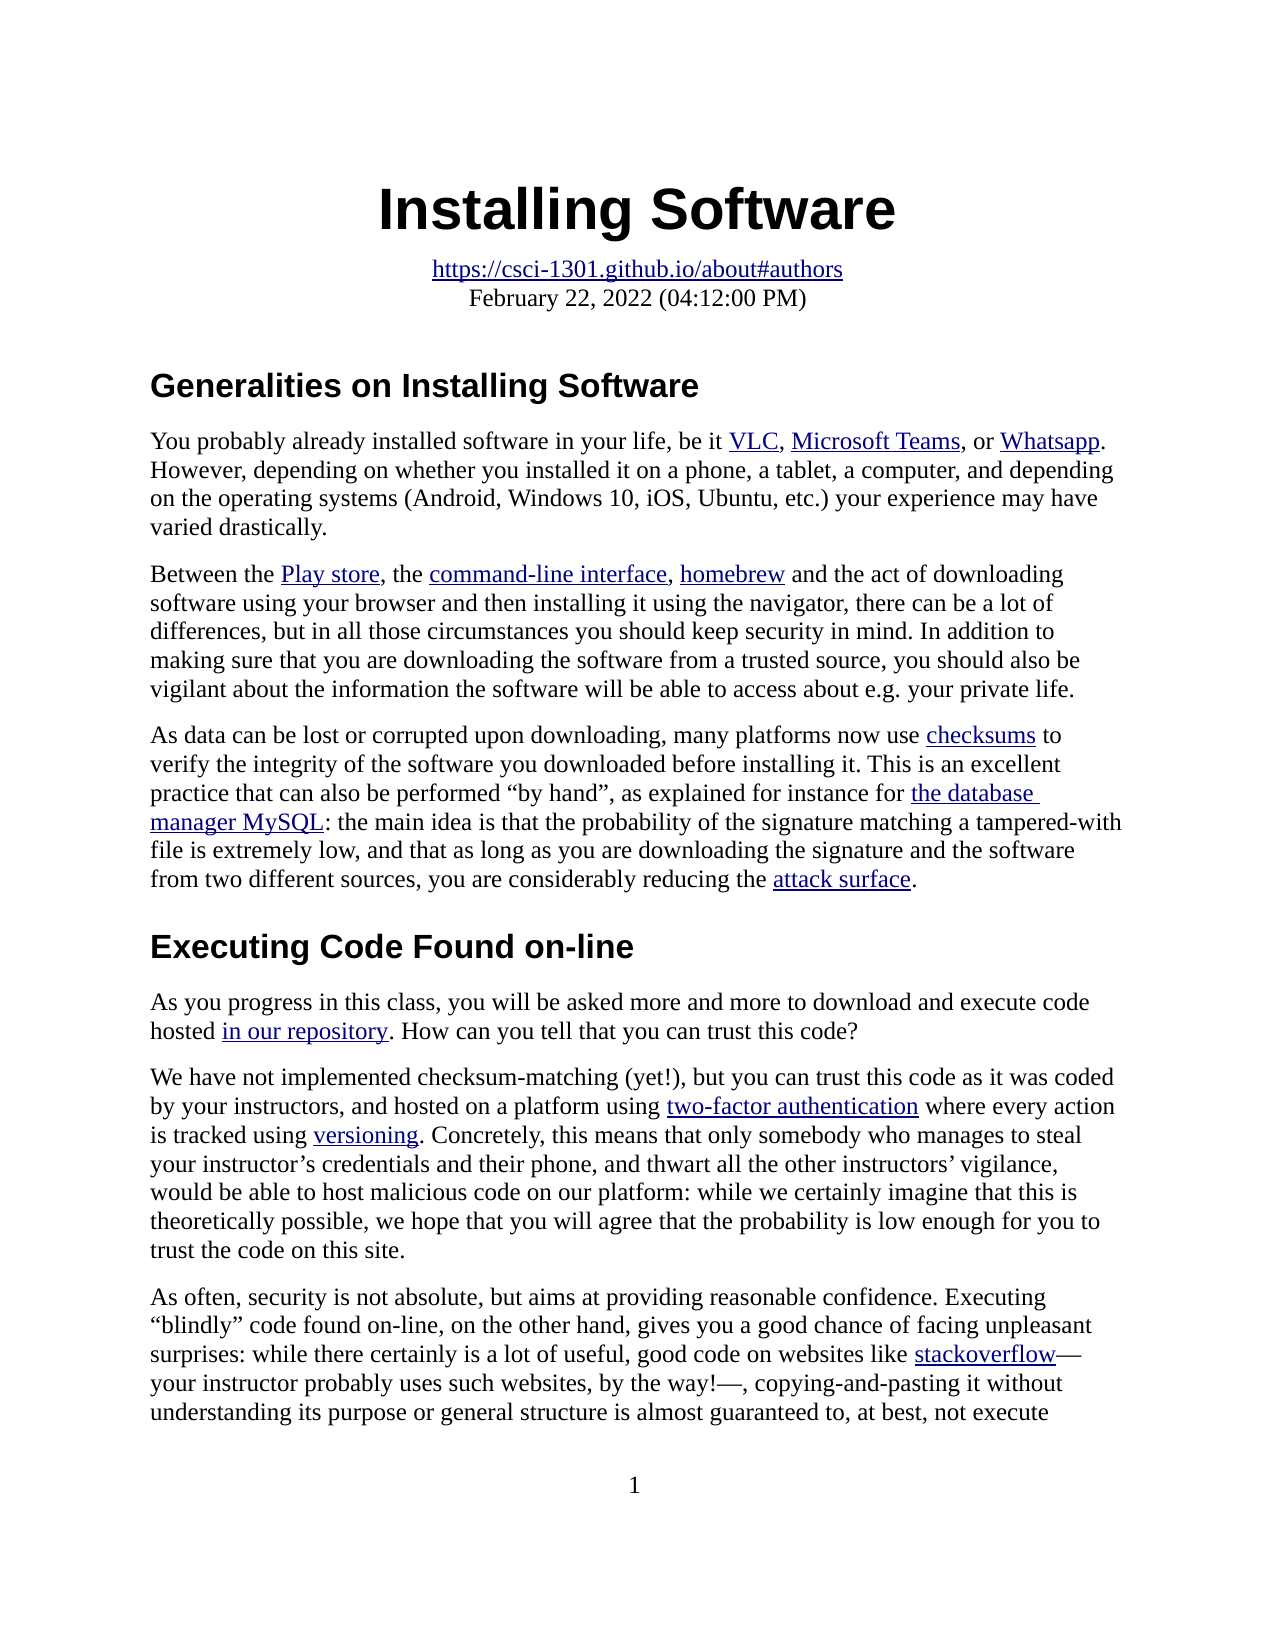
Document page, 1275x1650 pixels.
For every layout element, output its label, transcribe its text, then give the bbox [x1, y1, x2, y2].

subtitle Executing Code Found on-line [150, 927, 1125, 966]
title Installing Software [150, 175, 1125, 242]
text As often, security is not absolute, but aims at providing reasonable confidence. Executing “blindly” code found on-line, on the other hand, gives you a good chance of facing unpleasant surprises: while there certainly is a lot of useful, good code on websites like stackoverflow—your instructor probably uses such websites, by the way!—, copying-and-pasting it without understanding its purpose or general structure is almost guaranteed to, at best, not execute [150, 1282, 1125, 1425]
text February 22, 2022 (04:12:00 PM) [150, 283, 1125, 312]
text Between the Play store, the command-line interface, homebrew and the act of downloading software using your browser and then installing it using the navigator, there can be a lot of differences, but in all those circumstances you should keep security in mind. In addition to making sure that you are downloading the software from a trusted source, you should also be vigilant about the information the software will be able to access about e.g. your private life. [150, 559, 1125, 703]
text https://csci-1301.github.io/about#authors [150, 254, 1125, 283]
text As data can be lost or corrupted upon downloading, many platforms now use checksums to verify the integrity of the software you downloaded before installing it. This is an excellent practice that can also be performed “by hand”, as explained for instance for the database manager MySQL: the main idea is that the probability of the signature matching a tampered-with file is extremely low, and that as long as you are downloading the signature and the software from two different sources, you are considerably reducing the attack surface. [150, 721, 1125, 893]
text We have not implemented checksum-matching (yet!), but you can trust this code as it was coded by your instructors, and hosted on a platform using two-factor authentication where every action is tracked using versioning. Concretely, this means that only somebody who manages to steal your instructor’s credentials and their phone, and thwart all the other instructors’ vigilance, would be able to host malicious code on our platform: while we certainly imagine that this is theoretically possible, we hope that you will agree that the probability is low enough for you to trust the code on this site. [150, 1062, 1125, 1264]
text As you progress in this class, you will be asked more and more to download and execute code hosted in our repository. How can you tell that you can trust this code? [150, 987, 1125, 1044]
text You probably already installed software in your life, be it VLC, Microsoft Teams, or Whatsapp. However, depending on whether you installed it on a phone, a tablet, a computer, and depending on the operating systems (Android, Windows 10, iOS, Ubuntu, etc.) your experience may have varied drastically. [150, 426, 1125, 541]
subtitle Generalities on Installing Software [150, 366, 1125, 404]
